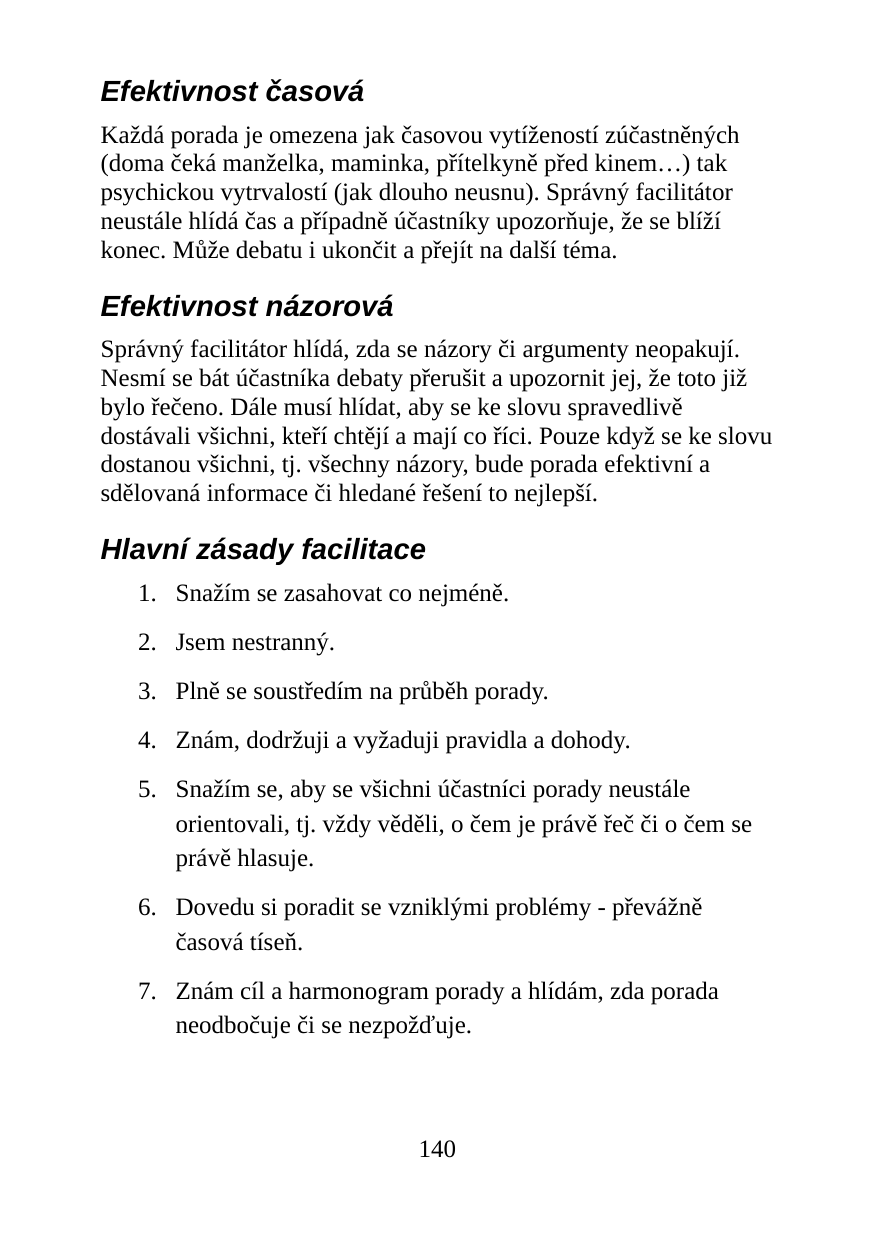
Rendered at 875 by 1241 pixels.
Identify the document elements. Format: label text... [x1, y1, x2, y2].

list Dovedu si poradit se vzniklými problémy - převážně časová tíseň. [138, 892, 774, 956]
subtitle Efektivnost názorová [100, 288, 774, 322]
list Znám cíl a harmonogram porady a hlídám, zda porada neodbočuje či se nezpožďuje. [138, 976, 774, 1039]
list Znám, dodržuji a vyžaduji pravidla a dohody. [138, 725, 774, 754]
list Plně se soustředím na průběh porady. [138, 676, 774, 705]
list Snažím se zasahovat co nejméně. [138, 578, 774, 607]
list Snažím se, aby se všichni účastníci porady neustále orientovali, tj. vždy věděli, o čem je právě řeč či o čem se právě hlasuje. [138, 774, 774, 872]
text Každá porada je omezena jak časovou vytížeností zúčastněných (doma čeká manželka, maminka, přítelkyně před kinem…) tak psychickou vytrvalostí (jak dlouho neusnu). Správný facilitátor neustále hlídá čas a případně účastníky upozorňuje, že se blíží konec. Může debatu i ukončit a přejít na další téma. [100, 120, 774, 263]
subtitle Hlavní zásady facilitace [100, 532, 774, 566]
text Správný facilitátor hlídá, zda se názory či argumenty neopakují. Nesmí se bát účastníka debaty přerušit a upozornit jej, že toto již bylo řečeno. Dále musí hlídat, aby se ke slovu spravedlivě dostávali všichni, kteří chtějí a mají co říci. Pouze když se ke slovu dostanou všichni, tj. všechny názory, bude porada efektivní a sdělovaná informace či hledané řešení to nejlepší. [100, 334, 774, 507]
subtitle Efektivnost časová [100, 74, 774, 107]
list Jsem nestranný. [138, 627, 774, 656]
